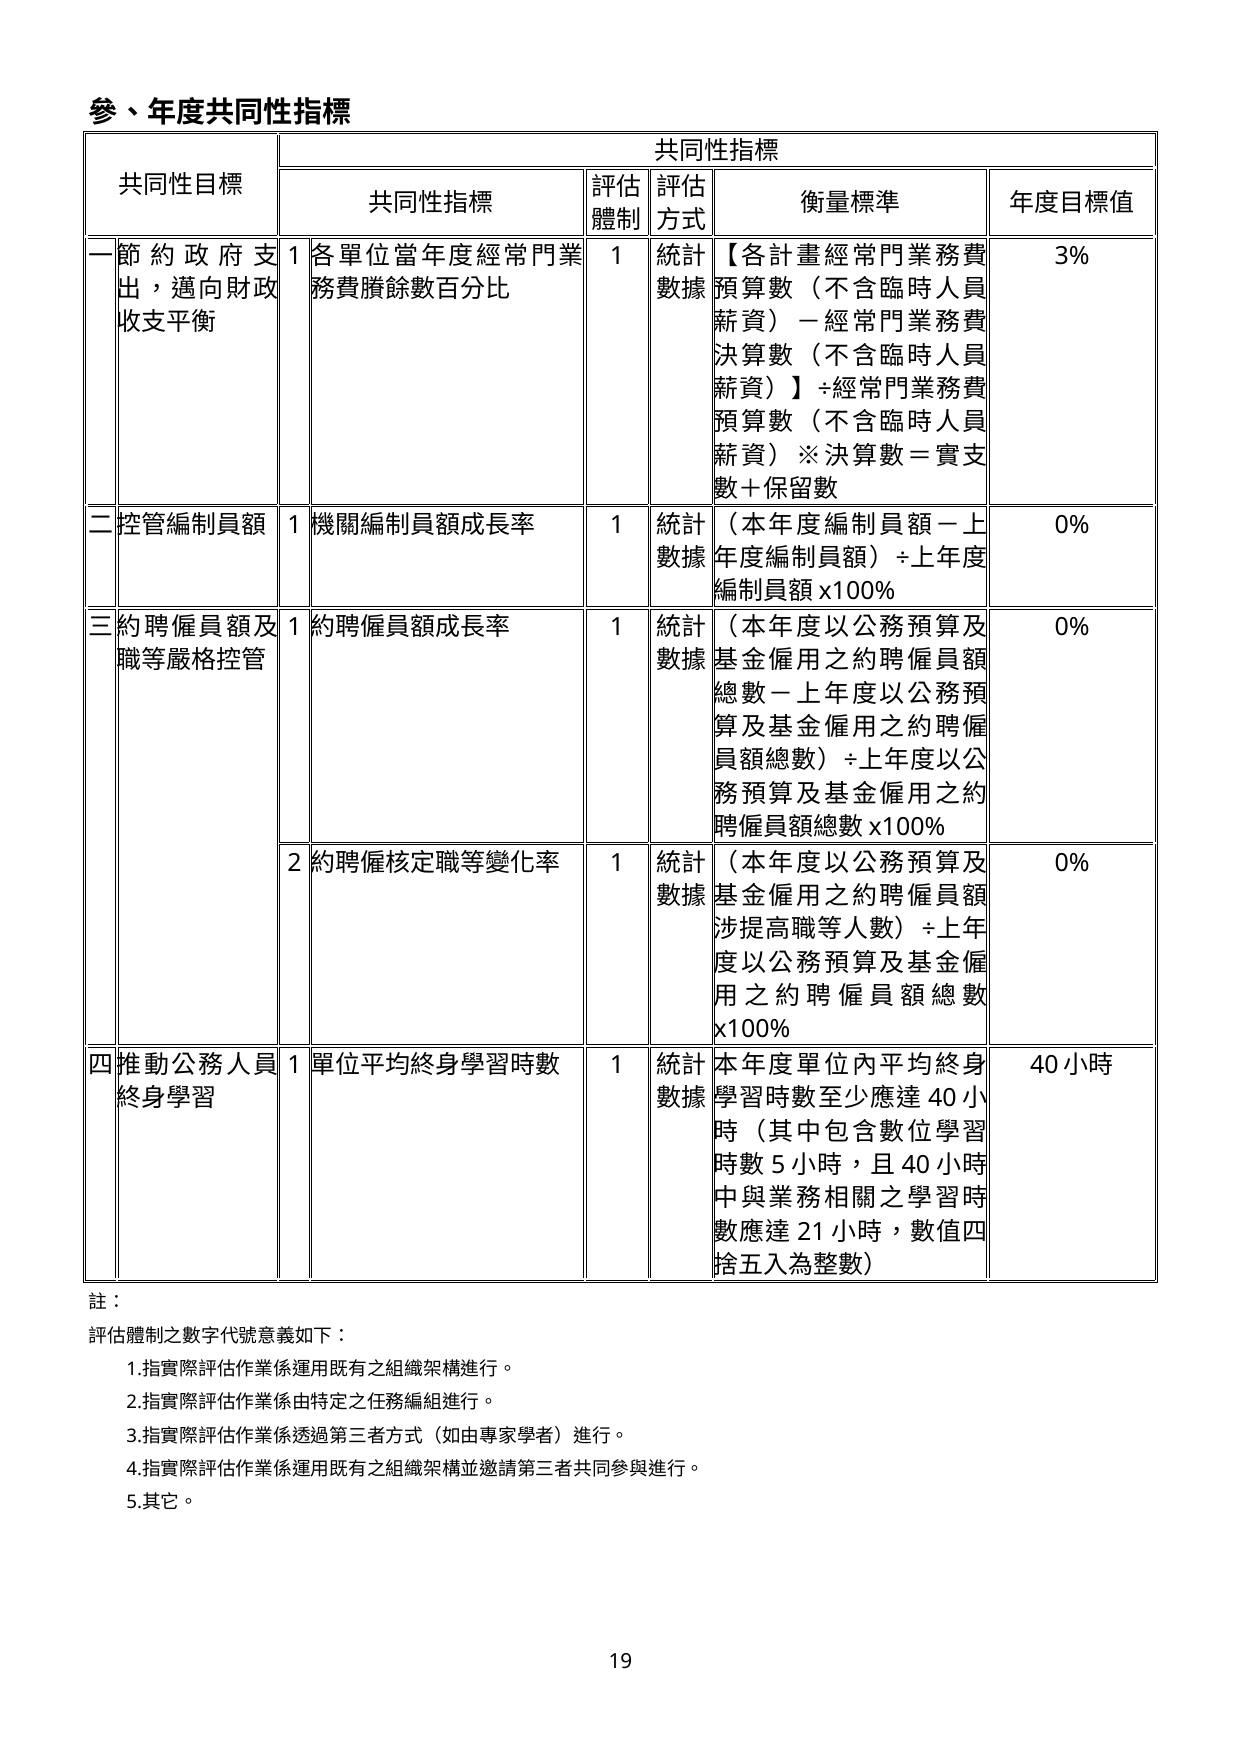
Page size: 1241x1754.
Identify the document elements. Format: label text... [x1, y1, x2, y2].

table_cell 約聘僱員額及職等嚴格控管 [119, 610, 277, 1044]
table_cell 三 [84, 606, 117, 1044]
table_header 共同性目標 [86, 132, 278, 235]
table_cell （本年度以公務預算及基金僱用之約聘僱員額涉提高職等人數）÷上年度以公務預算及基金僱用之約聘僱員額總數x100% [715, 845, 986, 1044]
table_cell 0% [988, 504, 1156, 606]
table_header 共同性指標 [278, 132, 1155, 166]
table_cell （本年度以公務預算及基金僱用之約聘僱員額總數－上年度以公務預算及基金僱用之約聘僱員額總數）÷上年度以公務預算及基金僱用之約聘僱員額總數x100% [715, 610, 986, 842]
text 參、年度共同性指標 [89, 89, 1152, 131]
table_cell 推動公務人員終身學習 [117, 1048, 278, 1280]
table_cell 1 [585, 1048, 649, 1280]
table_cell 評估 方式 [651, 170, 712, 235]
table_cell 四 [84, 1044, 117, 1280]
table_cell 統計數據 [651, 845, 712, 1044]
table_cell 【各計畫經常門業務費預算數（不含臨時人員薪資）－經常門業務費決算數（不含臨時人員薪資）】÷經常門業務費預算數（不含臨時人員薪資）※決算數＝實支數＋保留數 [715, 239, 986, 504]
table_cell 0% [988, 606, 1156, 842]
table_cell 衡量標準 [715, 170, 986, 235]
table_cell 一 [84, 235, 117, 504]
table_cell 統計數據 [649, 1044, 713, 1280]
text 4.指實際評估作業係運用既有之組織架構並邀請第三者共同參與進行。 [89, 1449, 1152, 1482]
table_cell 控管編制員額 [119, 507, 277, 606]
table_cell 統計數據 [651, 507, 712, 606]
table_cell 統計數據 [651, 239, 712, 504]
text 2.指實際評估作業係由特定之任務編組進行。 [89, 1382, 1152, 1416]
table_cell （本年度編制員額－上年度編制員額）÷上年度編制員額x100% [715, 507, 986, 606]
table_cell 評估 體制 [587, 170, 648, 235]
table_cell 2 [280, 845, 309, 1044]
text 1.指實際評估作業係運用既有之組織架構進行。 [89, 1349, 1152, 1382]
text 評估體制之數字代號意義如下： [89, 1316, 1152, 1349]
table_cell 40小時 [988, 1044, 1156, 1280]
table_cell 1 [278, 1044, 310, 1280]
table_cell 約聘僱員額成長率 [312, 610, 583, 842]
table_cell 1 [587, 239, 648, 504]
table_cell 單位平均終身學習時數 [310, 1044, 584, 1280]
table_cell 3% [988, 235, 1156, 504]
text 3.指實際評估作業係透過第三者方式（如由專家學者）進行。 [89, 1416, 1152, 1449]
table_cell 二 [84, 504, 117, 606]
table_cell 節約政府支出，邁向財政收支平衡 [119, 239, 277, 504]
table_cell 1 [280, 610, 309, 842]
table_cell 本年度單位內平均終身學習時數至少應達40小時（其中包含數位學習時數5小時，且40小時中與業務相關之學習時數應達21小時，數值四捨五入為整數） [713, 1044, 988, 1280]
table_cell 1 [280, 507, 309, 606]
table_cell 0% [988, 842, 1156, 1044]
table_cell 1 [587, 845, 648, 1044]
table_cell 各單位當年度經常門業務費賸餘數百分比 [312, 239, 583, 504]
table_cell 1 [587, 507, 648, 606]
table_cell 機關編制員額成長率 [312, 507, 583, 606]
table_cell 共同性指標 [280, 170, 583, 235]
table_cell 約聘僱核定職等變化率 [312, 845, 583, 1044]
text 註： [89, 1283, 1152, 1316]
text 5.其它。 [89, 1482, 1152, 1516]
table_cell 統計數據 [651, 610, 712, 842]
table_cell 年度目標值 [988, 166, 1156, 235]
table_cell 1 [587, 610, 648, 842]
table_cell 1 [280, 239, 309, 504]
